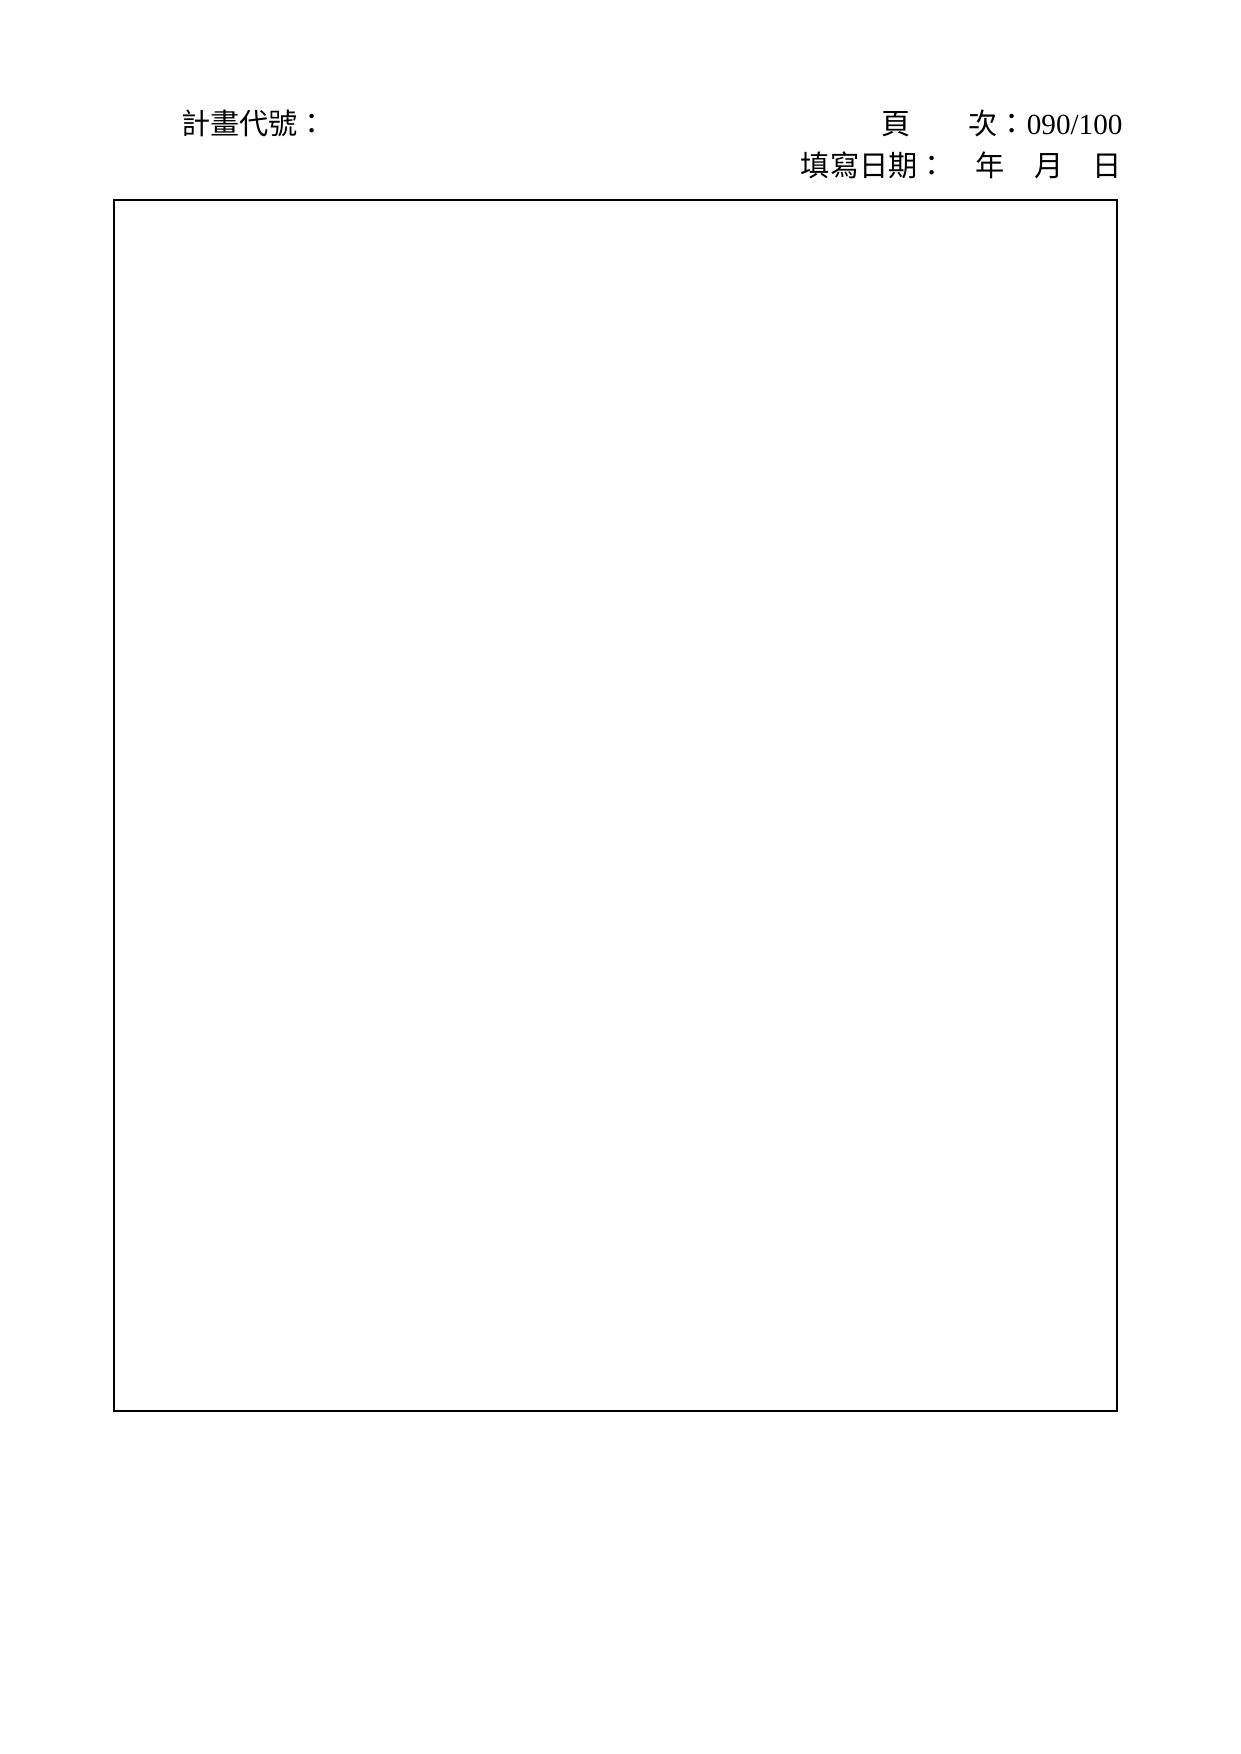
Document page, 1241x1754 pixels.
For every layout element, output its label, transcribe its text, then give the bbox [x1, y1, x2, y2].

text 填寫日期： 年 月 日 [118, 142, 1122, 185]
text 計畫代號： 頁 次：090/100 [118, 100, 1122, 142]
